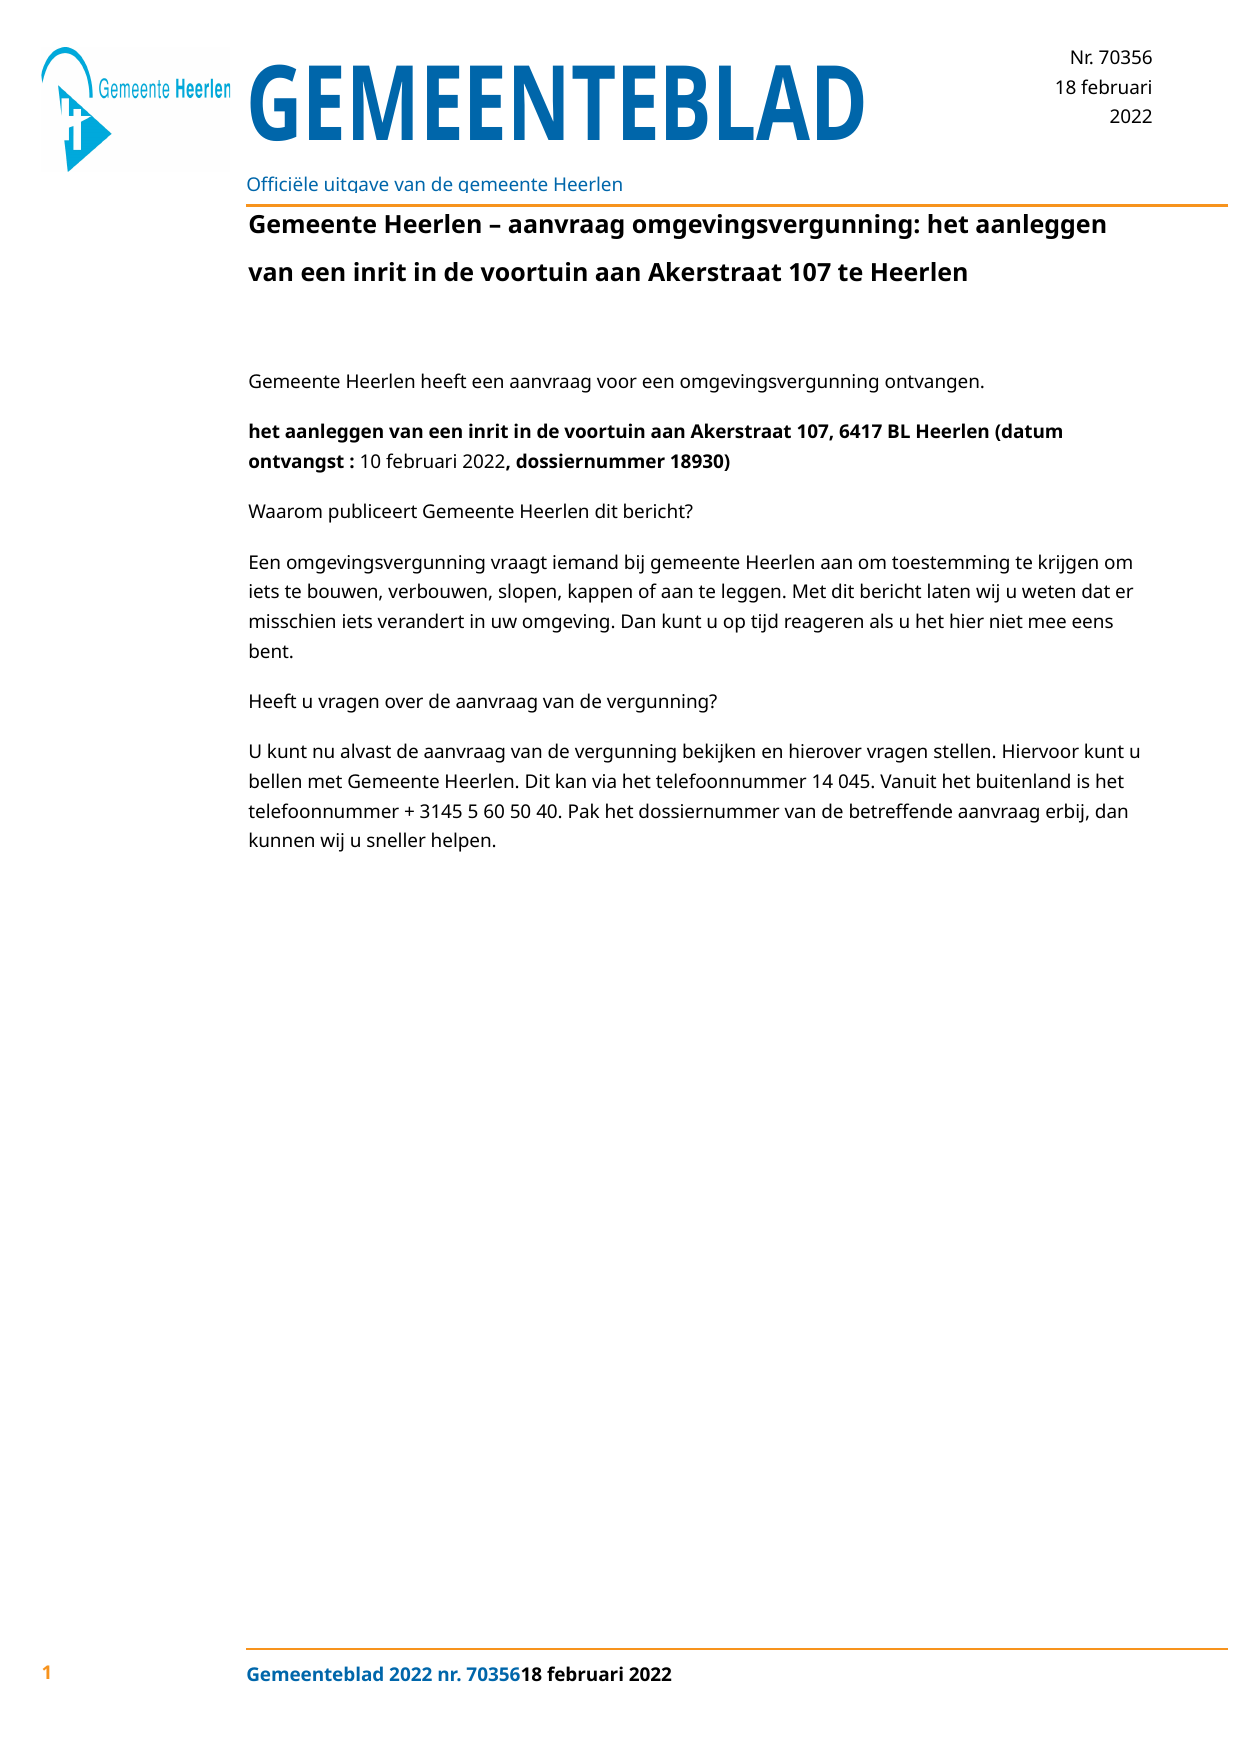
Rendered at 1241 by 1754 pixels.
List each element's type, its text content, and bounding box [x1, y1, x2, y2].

picture [41, 47, 231, 172]
picture [41, 47, 59, 70]
text Een omgevingsvergunning vraagt iemand bij gemeente Heerlen aan om toestemming te krijgen om iets te bouwen, verbouwen, slopen, kappen of aan te leggen. Met dit bericht laten wij u weten dat er misschien iets verandert in uw omgeving. Dan kunt u op tijd reageren als u het hier niet mee eens bent. [248, 549, 1152, 664]
text Gemeente Heerlen heeft een aanvraag voor een omgevingsvergunning ontvangen. [248, 368, 1152, 394]
text het aanleggen van een inrit in de voortuin aan Akerstraat 107, 6417 BL Heerlen (datum ontvangst : 10 februari 2022, dossiernummer 18930) [248, 419, 1152, 474]
text Heeft u vragen over de aanvraag van de vergunning? [248, 688, 1152, 714]
text Waarom publiceert Gemeente Heerlen dit bericht? [248, 499, 1152, 524]
text U kunt nu alvast de aanvraag van de vergunning bekijken en hierover vragen stellen. Hiervoor kunt u bellen met Gemeente Heerlen. Dit kan via het telefoonnummer 14 045. Vanuit het buitenland is het telefoonnummer + 3145 5 60 50 40. Pak het dossiernummer van de betreffende aanvraag erbij, dan kunnen wij u sneller helpen. [248, 739, 1152, 853]
text Gemeente Heerlen – aanvraag omgevingsvergunning: het aanleggen van een inrit in de voortuin aan Akerstraat 107 te Heerlen [248, 207, 1152, 288]
